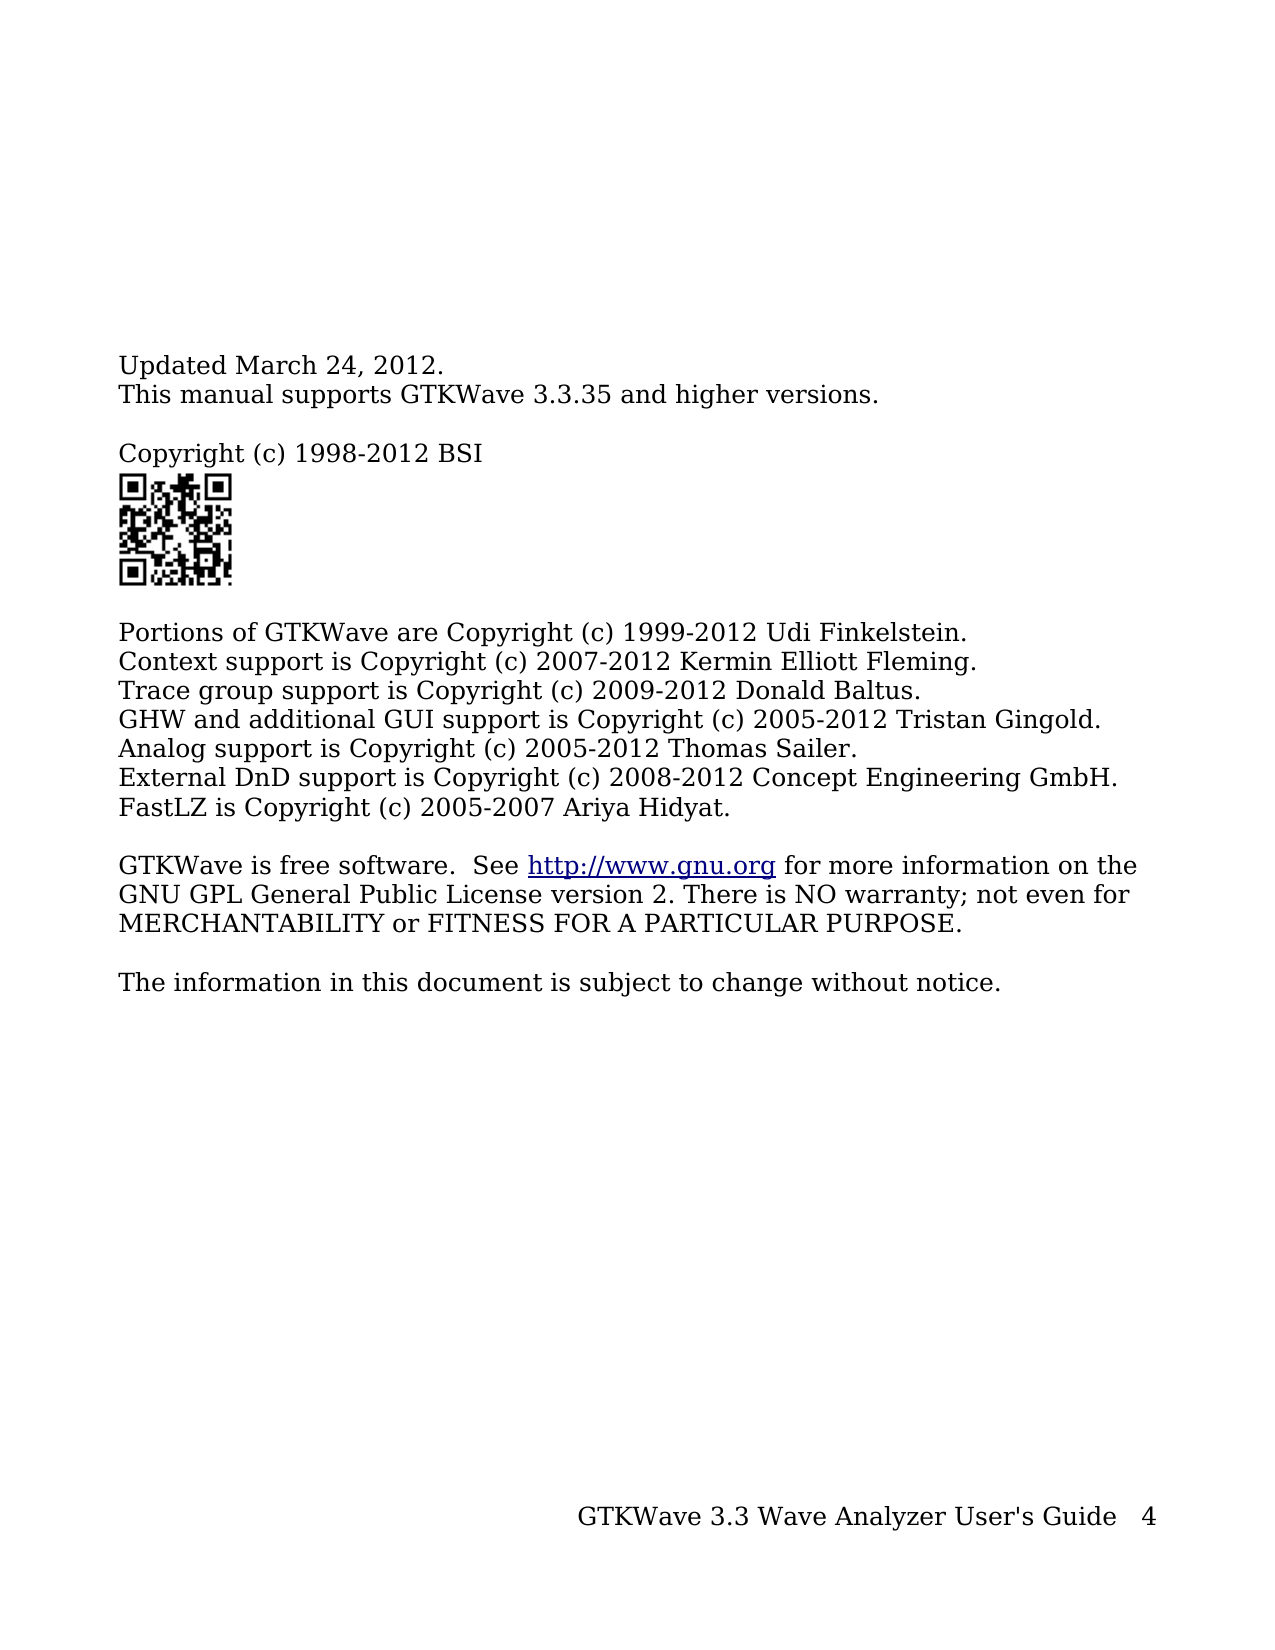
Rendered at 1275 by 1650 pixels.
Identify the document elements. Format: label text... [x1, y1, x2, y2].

text Updated March 24, 2012. [118, 351, 1157, 381]
picture [116, 469, 235, 589]
text Portions of GTKWave are Copyright (c) 1999-2012 Udi Finkelstein. [118, 618, 1157, 647]
text The information in this document is subject to change without notice. [118, 968, 1157, 997]
text FastLZ is Copyright (c) 2005-2007 Ariya Hidyat. [118, 793, 1157, 822]
text Trace group support is Copyright (c) 2009-2012 Donald Baltus. [118, 676, 1157, 705]
text Analog support is Copyright (c) 2005-2012 Thomas Sailer. [118, 734, 1157, 763]
text External DnD support is Copyright (c) 2008-2012 Concept Engineering GmbH. [118, 763, 1157, 793]
text Copyright (c) 1998-2012 BSI [118, 439, 1157, 468]
text This manual supports GTKWave 3.3.35 and higher versions. [118, 381, 1157, 410]
text GTKWave is free software. See http://www.gnu.org for more information on the GNU GPL General Public License version 2. There is NO warranty; not even for MERCHANTABILITY or FITNESS FOR A PARTICULAR PURPOSE. [118, 851, 1157, 938]
text Context support is Copyright (c) 2007-2012 Kermin Elliott Fleming. [118, 647, 1157, 676]
text GHW and additional GUI support is Copyright (c) 2005-2012 Tristan Gingold. [118, 705, 1157, 734]
